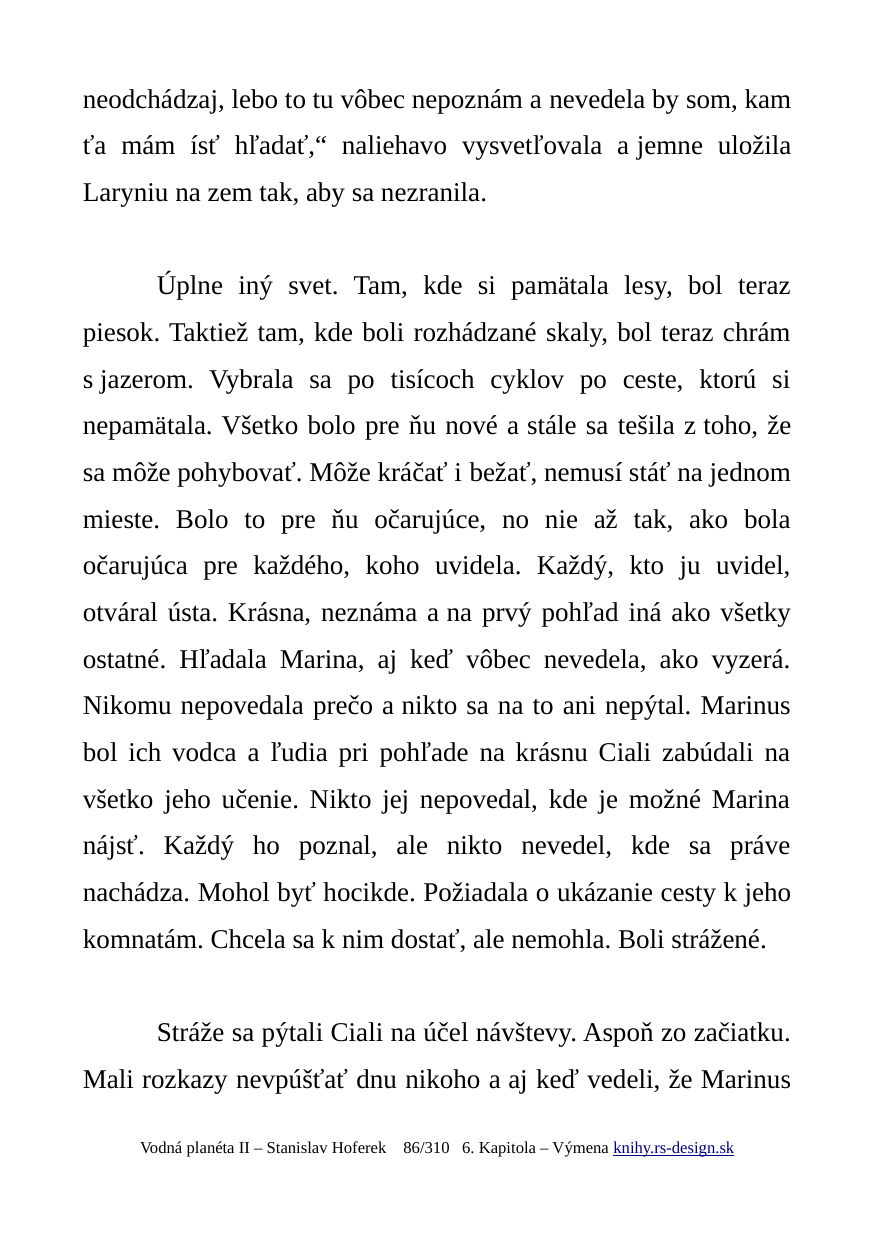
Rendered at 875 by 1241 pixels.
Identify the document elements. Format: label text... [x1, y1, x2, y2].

text Úplne iný svet. Tam, kde si pamätala lesy, bol teraz piesok. Taktiež tam, kde boli rozhádzané skaly, bol teraz chrám s jazerom. Vybrala sa po tisícoch cyklov po ceste, ktorú si nepamätala. Všetko bolo pre ňu nové a stále sa tešila z toho, že sa môže pohybovať. Môže kráčať i bežať, nemusí stáť na jednom mieste. Bolo to pre ňu očarujúce, no nie až tak, ako bola očarujúca pre každého, koho uvidela. Každý, kto ju uvidel, otváral ústa. Krásna, neznáma a na prvý pohľad iná ako všetky ostatné. Hľadala Marina, aj keď vôbec nevedela, ako vyzerá. Nikomu nepovedala prečo a nikto sa na to ani nepýtal. Marinus bol ich vodca a ľudia pri pohľade na krásnu Ciali zabúdali na všetko jeho učenie. Nikto jej nepovedal, kde je možné Marina nájsť. Každý ho poznal, ale nikto nevedel, kde sa práve nachádza. Mohol byť hocikde. Požiadala o ukázanie cesty k jeho komnatám. Chcela sa k nim dostať, ale nemohla. Boli strážené. [83, 269, 791, 954]
text neodchádzaj, lebo to tu vôbec nepoznám a nevedela by som, kam ťa mám ísť hľadať,“ naliehavo vysvetľovala a jemne uložila Laryniu na zem tak, aby sa nezranila. [83, 83, 791, 207]
text Stráže sa pýtali Ciali na účel návštevy. Aspoň zo začiatku. Mali rozkazy nevpúšťať dnu nikoho a aj keď vedeli, že Marinus [83, 1016, 791, 1094]
